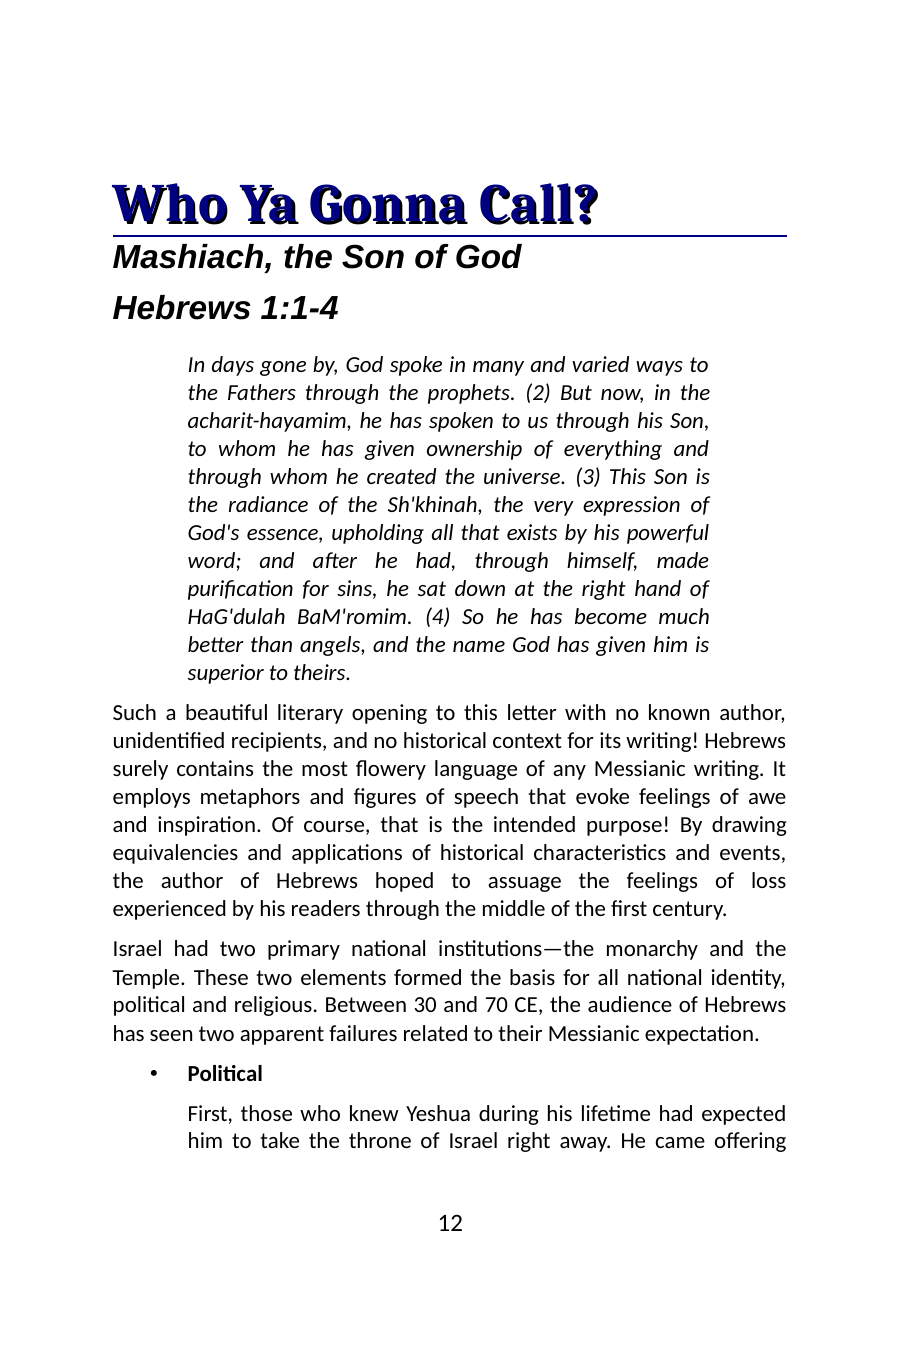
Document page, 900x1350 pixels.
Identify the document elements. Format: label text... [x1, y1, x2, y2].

subtitle Hebrews 1:1-4 [112, 288, 787, 326]
list Political [150, 1059, 787, 1087]
text Such a beautiful literary opening to this letter with no known author, unidentified recipients, and no historical context for its writing! Hebrews surely contains the most flowery language of any Messianic writing. It employs metaphors and figures of speech that evoke feelings of awe and inspiration. Of course, that is the intended purpose! By drawing equivalencies and applications of historical characteristics and events, the author of Hebrews hoped to assuage the feelings of loss experienced by his readers through the middle of the first century. [112, 698, 787, 923]
subtitle Mashiach, the Son of God [112, 237, 787, 276]
text Israel had two primary national institutions—the monarchy and the Temple. These two elements formed the basis for all national identity, political and religious. Between 30 and 70 CE, the audience of Hebrews has seen two apparent failures related to their Messianic expectation. [112, 934, 787, 1047]
text In days gone by, God spoke in many and varied ways to the Fathers through the prophets. (2) But now, in the acharit-hayamim, he has spoken to us through his Son, to whom he has given ownership of everything and through whom he created the universe. (3) This Son is the radiance of the Sh'khinah, the very expression of God's essence, upholding all that exists by his powerful word; and after he had, through himself, made purification for sins, he sat down at the right hand of HaG'dulah BaM'romim. (4) So he has become much better than angels, and the name God has given him is superior to theirs. [187, 350, 712, 686]
title Who Ya Gonna Call? [112, 173, 787, 237]
list First, those who knew Yeshua during his lifetime had expected him to take the throne of Israel right away. He came offering [150, 1099, 787, 1155]
